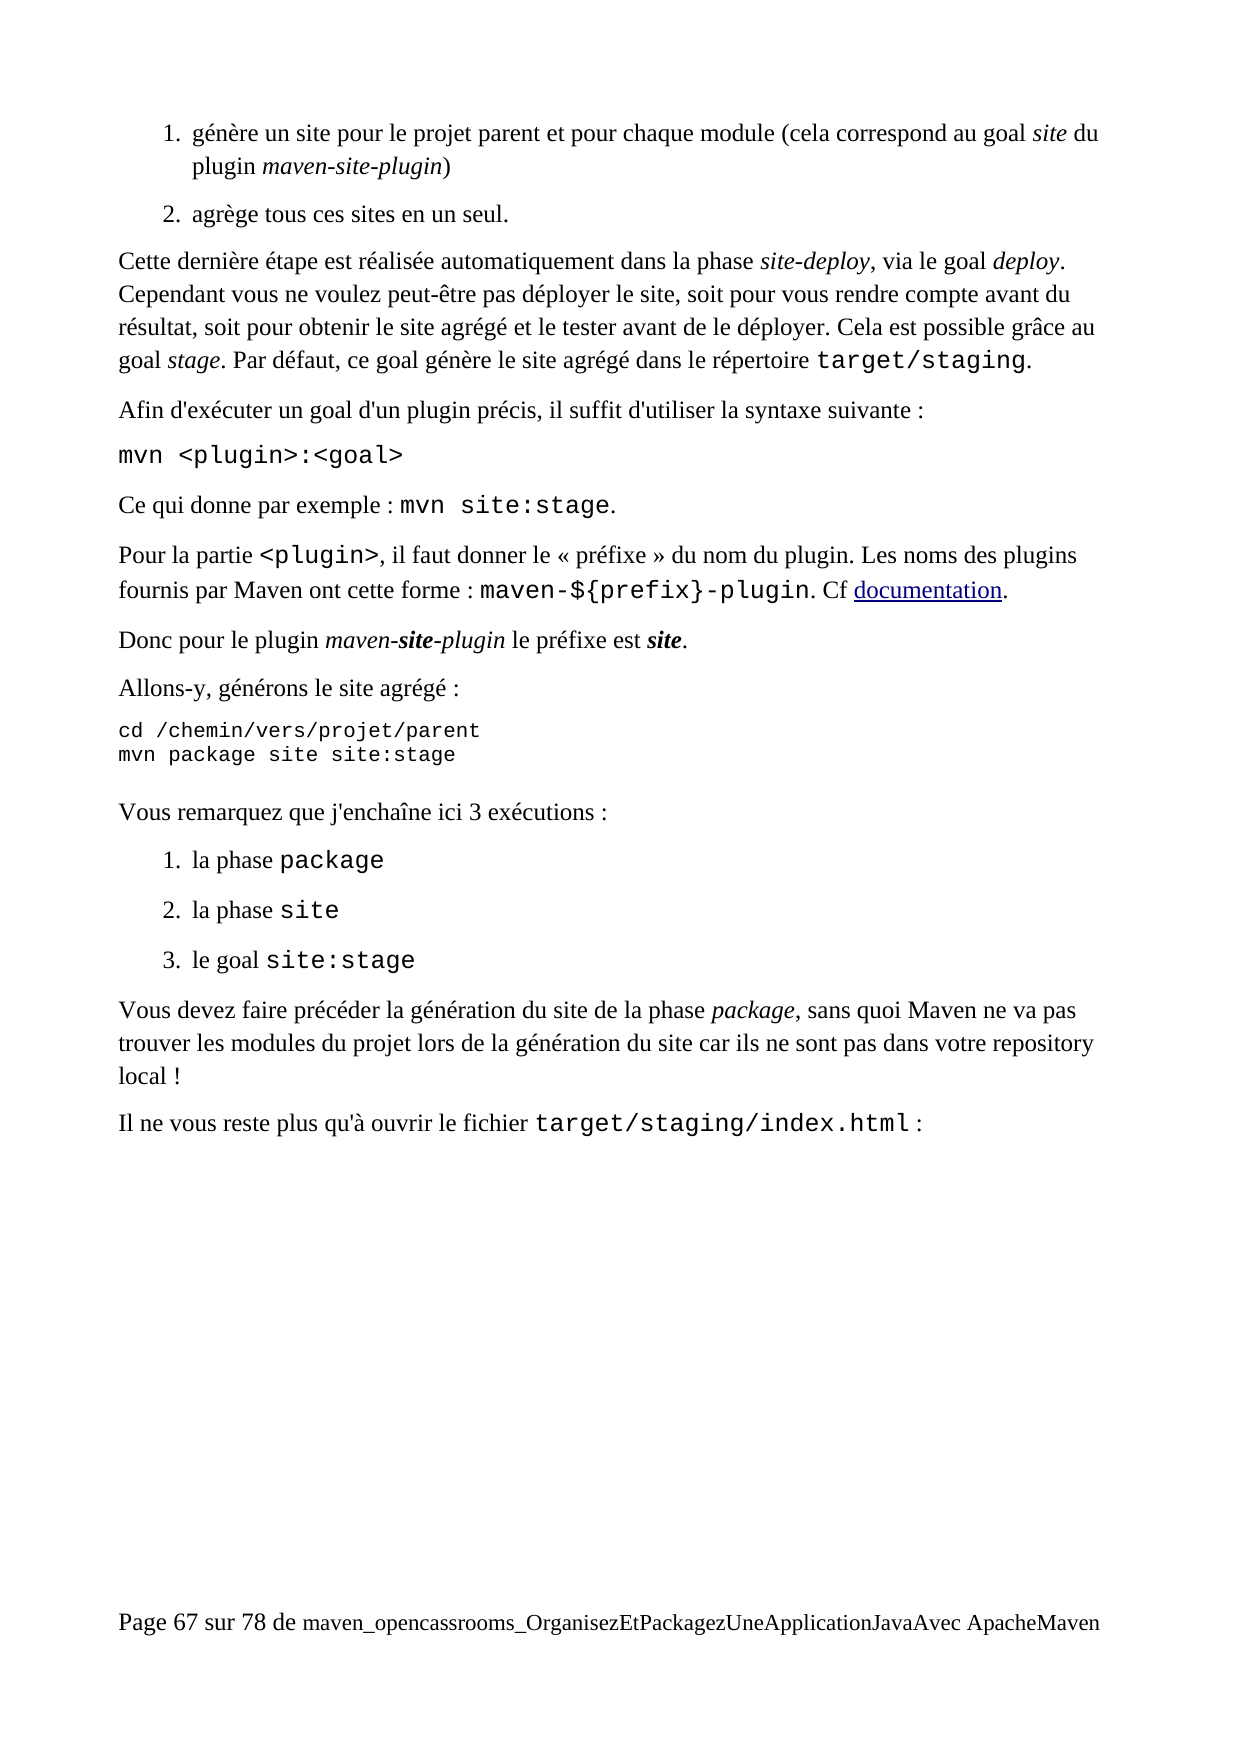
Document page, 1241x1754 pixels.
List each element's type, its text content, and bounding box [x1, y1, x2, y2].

list le goal site:stage [162, 945, 1122, 976]
text mvn <plugin>:<goal> [118, 443, 1122, 471]
text Donc pour le plugin maven-site-plugin le préfixe est site. [118, 625, 1122, 654]
text cd /chemin/vers/projet/parent [118, 720, 1122, 744]
text Cette dernière étape est réalisée automatiquement dans la phase site-deploy, via le goal deploy. Cependant vous ne voulez peut-être pas déployer le site, soit pour vous rendre compte avant du résultat, soit pour obtenir le site agrégé et le tester avant de le déployer. Cela est possible grâce au goal stage. Par défaut, ce goal génère le site agrégé dans le répertoire target/staging. [118, 246, 1122, 376]
text Vous devez faire précéder la génération du site de la phase package, sans quoi Maven ne va pas trouver les modules du projet lors de la génération du site car ils ne sont pas dans votre repository local ! [118, 995, 1122, 1089]
text Pour la partie <plugin>, il faut donner le « préfixe » du nom du plugin. Les noms des plugins fournis par Maven ont cette forme : maven-${prefix}-plugin. Cf documentation. [118, 540, 1122, 606]
text Vous remarquez que j'enchaîne ici 3 exécutions : [118, 797, 1122, 826]
text mvn package site site:stage [118, 744, 1122, 768]
list la phase package [162, 845, 1122, 876]
list agrège tous ces sites en un seul. [162, 199, 1122, 227]
list génère un site pour le projet parent et pour chaque module (cela correspond au goal site du plugin maven-site-plugin) [162, 118, 1122, 180]
text Allons-y, générons le site agrégé : [118, 673, 1122, 702]
text Il ne vous reste plus qu'à ouvrir le fichier target/staging/index.html : [118, 1108, 1122, 1139]
text Afin d'exécuter un goal d'un plugin précis, il suffit d'utiliser la syntaxe suivante : [118, 395, 1122, 424]
list la phase site [162, 895, 1122, 926]
text Ce qui donne par exemple : mvn site:stage. [118, 490, 1122, 521]
